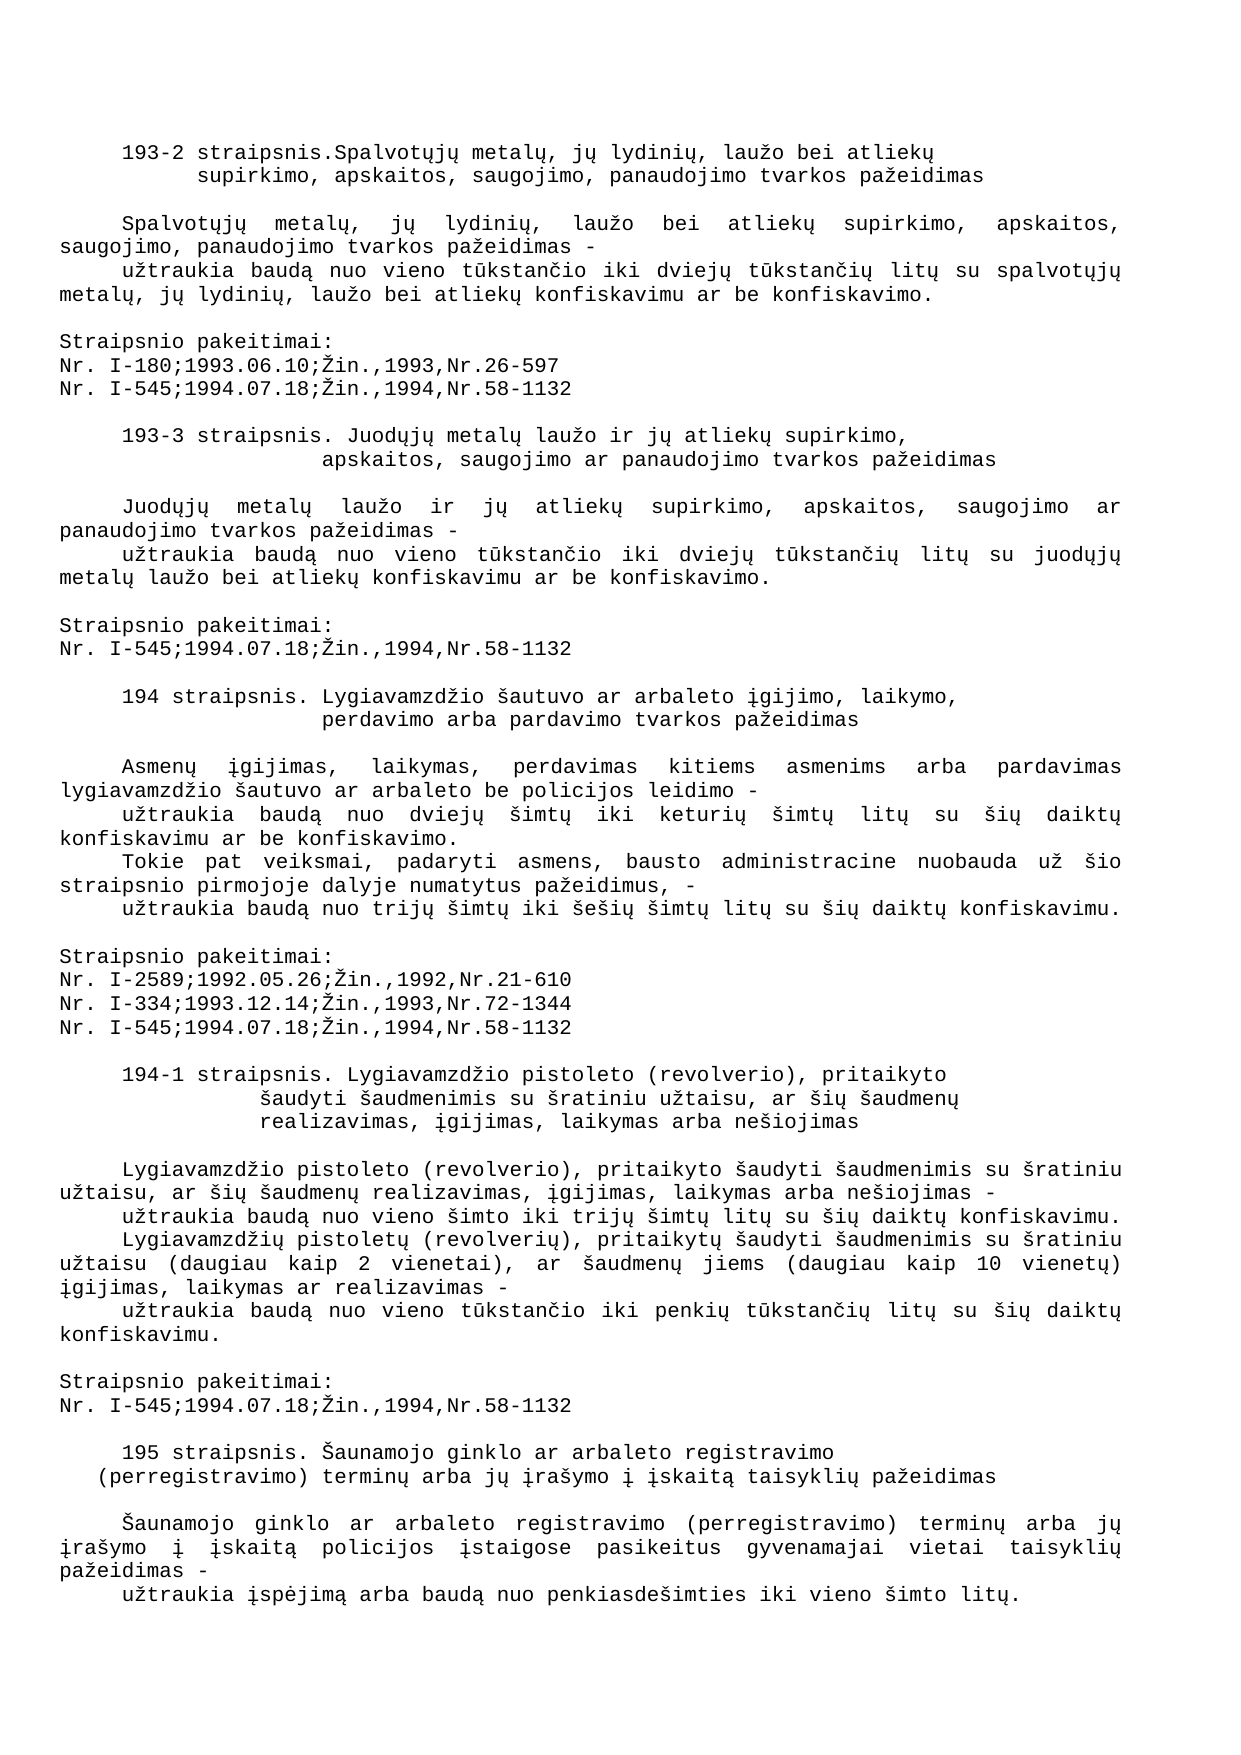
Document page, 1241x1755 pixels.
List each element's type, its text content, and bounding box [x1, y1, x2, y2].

text užtraukia baudą nuo trijų šimtų iki šešių šimtų litų su šių daiktų konfiskavimu. [59, 898, 1122, 922]
text supirkimo, apskaitos, saugojimo, panaudojimo tvarkos pažeidimas [59, 165, 1122, 189]
text Nr. I-334;1993.12.14;Žin.,1993,Nr.72-1344 [59, 993, 1122, 1017]
text Nr. I-545;1994.07.18;Žin.,1994,Nr.58-1132 [59, 1017, 1122, 1040]
text Straipsnio pakeitimai: [59, 615, 1122, 638]
text Straipsnio pakeitimai: [59, 1371, 1122, 1395]
text Nr. I-545;1994.07.18;Žin.,1994,Nr.58-1132 [59, 1395, 1122, 1419]
text 193-3 straipsnis. Juodųjų metalų laužo ir jų atliekų supirkimo, [59, 426, 1122, 449]
text Straipsnio pakeitimai: [59, 946, 1122, 969]
text perdavimo arba pardavimo tvarkos pažeidimas [59, 709, 1122, 733]
text užtraukia įspėjimą arba baudą nuo penkiasdešimties iki vieno šimto litų. [59, 1584, 1122, 1608]
text užtraukia baudą nuo vieno šimto iki trijų šimtų litų su šių daiktų konfiskavimu. [59, 1206, 1122, 1229]
text Asmenų įgijimas, laikymas, perdavimas kitiems asmenims arba pardavimas lygiavamzdžio šautuvo ar arbaleto be policijos leidimo - [59, 757, 1122, 804]
text (perregistravimo) terminų arba jų įrašymo į įskaitą taisyklių pažeidimas [59, 1466, 1122, 1489]
text Lygiavamzdžio pistoleto (revolverio), pritaikyto šaudyti šaudmenimis su šratiniu užtaisu, ar šių šaudmenų realizavimas, įgijimas, laikymas arba nešiojimas - [59, 1158, 1122, 1206]
text Nr. I-545;1994.07.18;Žin.,1994,Nr.58-1132 [59, 638, 1122, 662]
text Nr. I-545;1994.07.18;Žin.,1994,Nr.58-1132 [59, 378, 1122, 402]
text Spalvotųjų metalų, jų lydinių, laužo bei atliekų supirkimo, apskaitos, saugojimo, panaudojimo tvarkos pažeidimas - [59, 213, 1122, 260]
text Lygiavamzdžių pistoletų (revolverių), pritaikytų šaudyti šaudmenimis su šratiniu užtaisu (daugiau kaip 2 vienetai), ar šaudmenų jiems (daugiau kaip 10 vienetų) įgijimas, laikymas ar realizavimas - [59, 1229, 1122, 1300]
text užtraukia baudą nuo vieno tūkstančio iki dviejų tūkstančių litų su spalvotųjų metalų, jų lydinių, laužo bei atliekų konfiskavimu ar be konfiskavimo. [59, 260, 1122, 307]
text Straipsnio pakeitimai: [59, 331, 1122, 354]
text realizavimas, įgijimas, laikymas arba nešiojimas [59, 1111, 1122, 1135]
text 194 straipsnis. Lygiavamzdžio šautuvo ar arbaleto įgijimo, laikymo, [59, 686, 1122, 709]
text užtraukia baudą nuo dviejų šimtų iki keturių šimtų litų su šių daiktų konfiskavimu ar be konfiskavimo. [59, 804, 1122, 851]
text apskaitos, saugojimo ar panaudojimo tvarkos pažeidimas [59, 449, 1122, 473]
text Nr. I-2589;1992.05.26;Žin.,1992,Nr.21-610 [59, 969, 1122, 993]
text 195 straipsnis. Šaunamojo ginklo ar arbaleto registravimo [59, 1442, 1122, 1466]
text užtraukia baudą nuo vieno tūkstančio iki penkių tūkstančių litų su šių daiktų konfiskavimu. [59, 1300, 1122, 1348]
text 194-1 straipsnis. Lygiavamzdžio pistoleto (revolverio), pritaikyto [59, 1064, 1122, 1088]
text Juodųjų metalų laužo ir jų atliekų supirkimo, apskaitos, saugojimo ar panaudojimo tvarkos pažeidimas - [59, 496, 1122, 544]
text 193-2 straipsnis.Spalvotųjų metalų, jų lydinių, laužo bei atliekų [59, 142, 1122, 165]
text šaudyti šaudmenimis su šratiniu užtaisu, ar šių šaudmenų [59, 1088, 1122, 1111]
text Tokie pat veiksmai, padaryti asmens, bausto administracine nuobauda už šio straipsnio pirmojoje dalyje numatytus pažeidimus, - [59, 851, 1122, 898]
text Šaunamojo ginklo ar arbaleto registravimo (perregistravimo) terminų arba jų įrašymo į įskaitą policijos įstaigose pasikeitus gyvenamajai vietai taisyklių pažeidimas - [59, 1513, 1122, 1584]
text Nr. I-180;1993.06.10;Žin.,1993,Nr.26-597 [59, 354, 1122, 378]
text užtraukia baudą nuo vieno tūkstančio iki dviejų tūkstančių litų su juodųjų metalų laužo bei atliekų konfiskavimu ar be konfiskavimo. [59, 544, 1122, 591]
